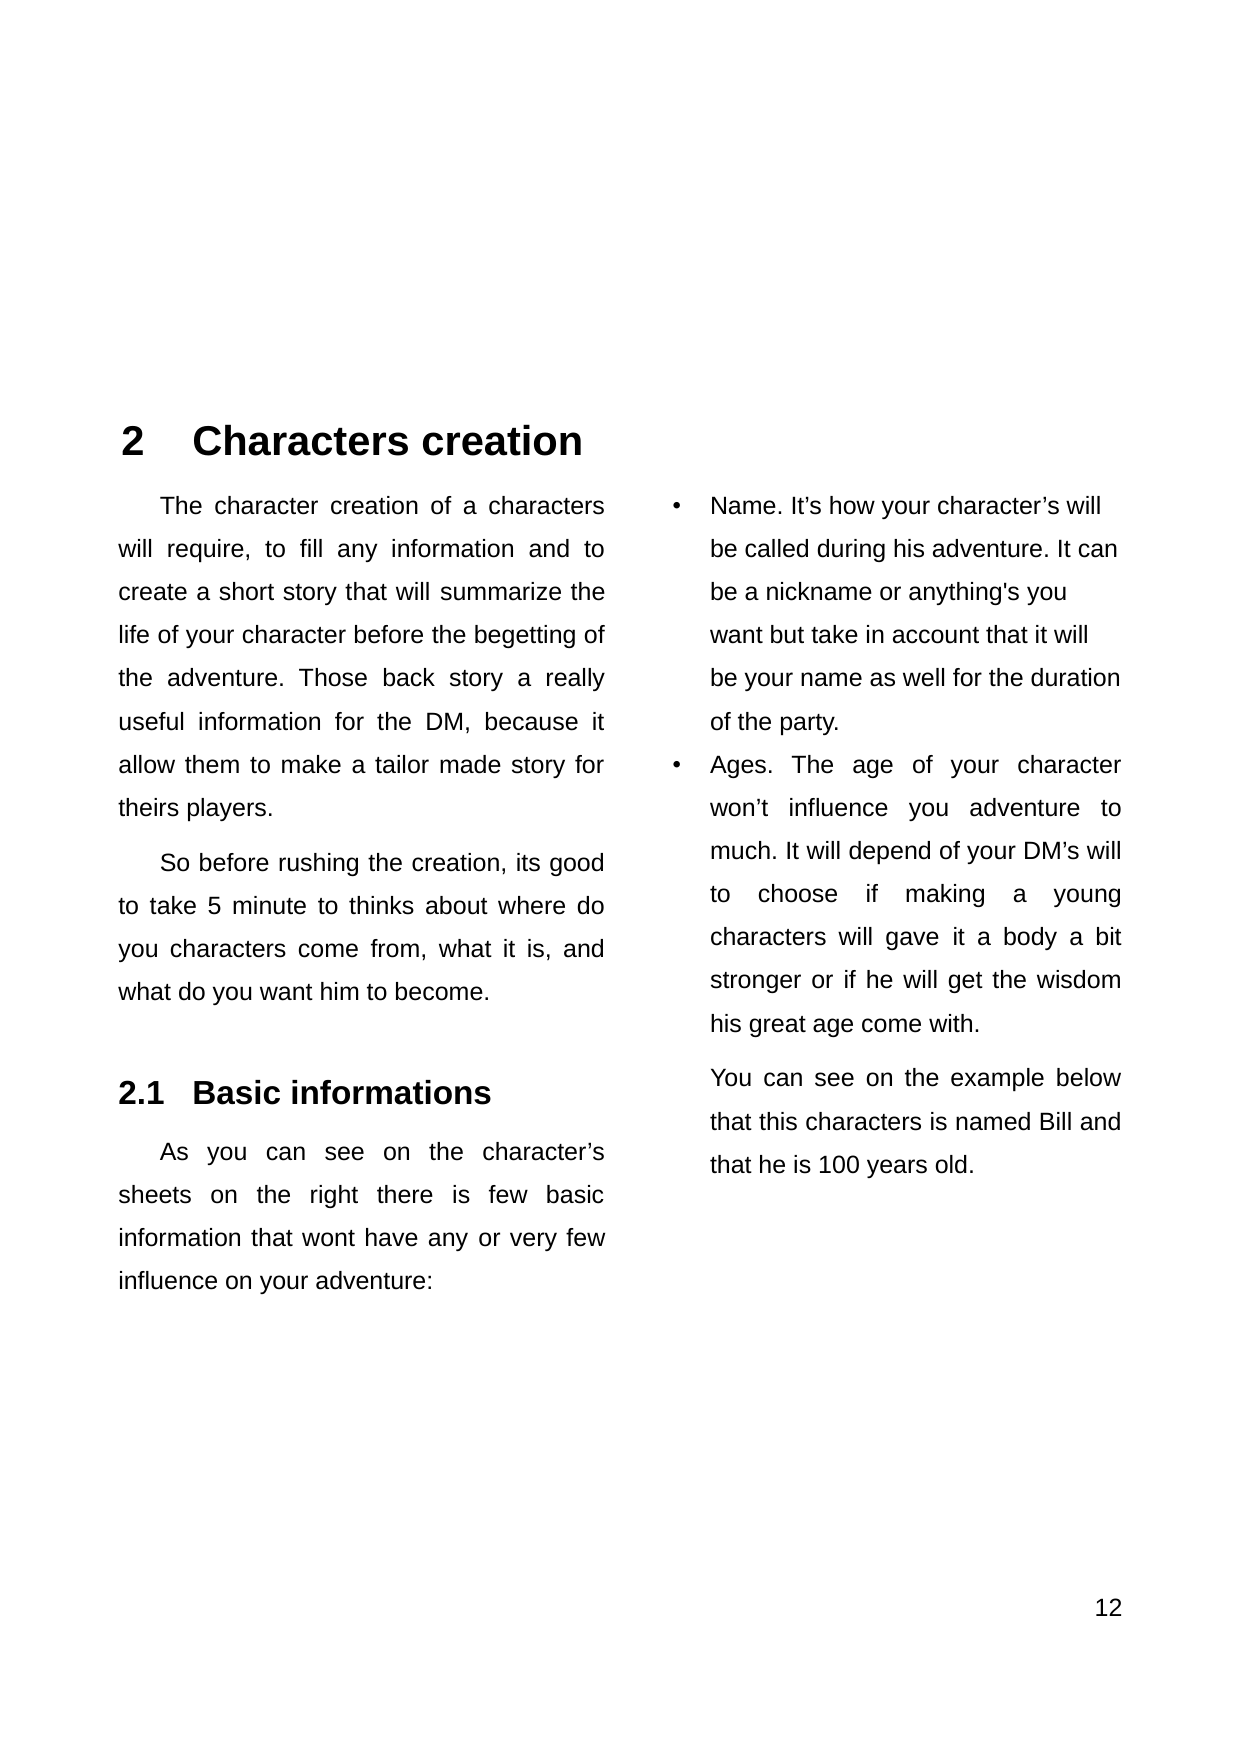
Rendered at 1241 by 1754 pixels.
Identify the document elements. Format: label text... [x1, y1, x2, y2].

list Ages. The age of your character won’t influence you adventure to much. It will depend of your DM’s will to choose if making a young characters will gave it a body a bit stronger or if he will get the wisdom his great age come with. [672, 750, 1122, 1037]
list Name. It’s how your character’s will be called during his adventure. It can be a nickname or anything's you want but take in account that it will be your name as well for the duration of the party. [672, 491, 1122, 735]
subtitle Basic informations [118, 1073, 605, 1112]
text As you can see on the character’s sheets on the right there is few basic information that wont have any or very few influence on your adventure: [118, 1137, 605, 1295]
list You can see on the example below that this characters is named Bill and that he is 100 years old. [672, 1063, 1122, 1178]
text The character creation of a characters will require, to fill any information and to create a short story that will summarize the life of your character before the begetting of the adventure. Those back story a really useful information for the DM, because it allow them to make a tailor made story for theirs players. [118, 491, 605, 821]
text So before rushing the creation, its good to take 5 minute to thinks about where do you characters come from, what it is, and what do you want him to become. [118, 848, 605, 1006]
subtitle Characters creation [118, 413, 1122, 467]
